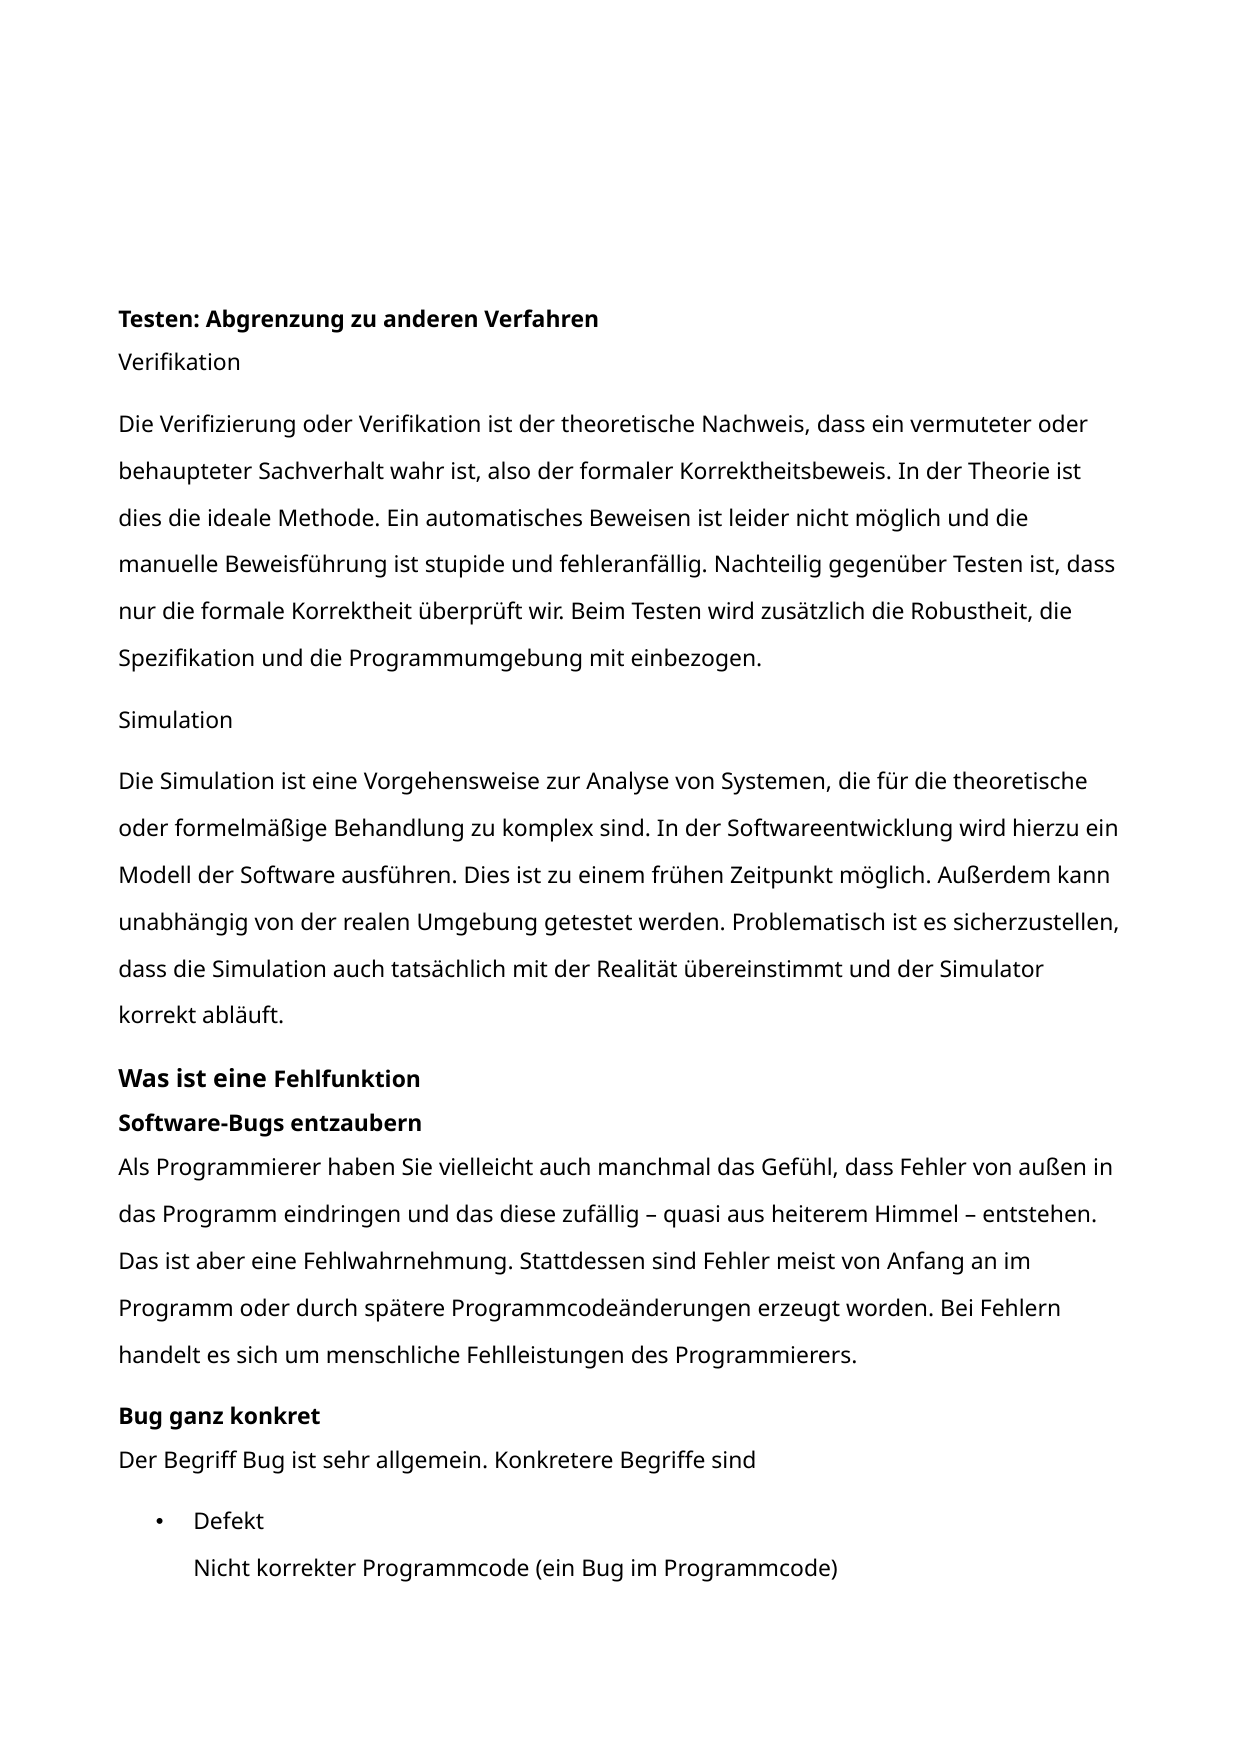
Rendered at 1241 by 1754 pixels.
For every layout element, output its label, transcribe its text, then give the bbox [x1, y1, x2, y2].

subtitle Testen: Abgrenzung zu anderen Verfahren [118, 302, 1122, 334]
subtitle Bug ganz konkret [118, 1400, 1122, 1431]
text Simulation [118, 703, 1122, 735]
subtitle Was ist eine Fehlfunktion [118, 1061, 1122, 1095]
text Als Programmierer haben Sie vielleicht auch manchmal das Gefühl, dass Fehler von außen in das Programm eindringen und das diese zufällig – quasi aus heiterem Himmel – entstehen. Das ist aber eine Fehlwahrnehmung. Stattdessen sind Fehler meist von Anfang an im Programm oder durch spätere Programmcodeänderungen erzeugt worden. Bei Fehlern handelt es sich um menschliche Fehlleistungen des Programmierers. [118, 1151, 1122, 1370]
list Defekt Nicht korrekter Programmcode (ein Bug im Programmcode) [156, 1505, 1122, 1583]
text Verifikation [118, 346, 1122, 377]
subtitle Software-Bugs entzaubern [118, 1107, 1122, 1139]
text Die Verifizierung oder Verifikation ist der theoretische Nachweis, dass ein vermuteter oder behaupteter Sachverhalt wahr ist, also der formaler Korrektheitsbeweis. In der Theorie ist dies die ideale Methode. Ein automatisches Beweisen ist leider nicht möglich und die manuelle Beweisführung ist stupide und fehleranfällig. Nachteilig gegenüber Testen ist, dass nur die formale Korrektheit überprüft wir. Beim Testen wird zusätzlich die Robustheit, die Spezifikation und die Programmumgebung mit einbezogen. [118, 408, 1122, 673]
text Die Simulation ist eine Vorgehensweise zur Analyse von Systemen, die für die theoretische oder formelmäßige Behandlung zu komplex sind. In der Softwareentwicklung wird hierzu ein Modell der Software ausführen. Dies ist zu einem frühen Zeitpunkt möglich. Außerdem kann unabhängig von der realen Umgebung getestet werden. Problematisch ist es sicherzustellen, dass die Simulation auch tatsächlich mit der Realität übereinstimmt und der Simulator korrekt abläuft. [118, 765, 1122, 1031]
text Der Begriff Bug ist sehr allgemein. Konkretere Begriffe sind [118, 1444, 1122, 1475]
